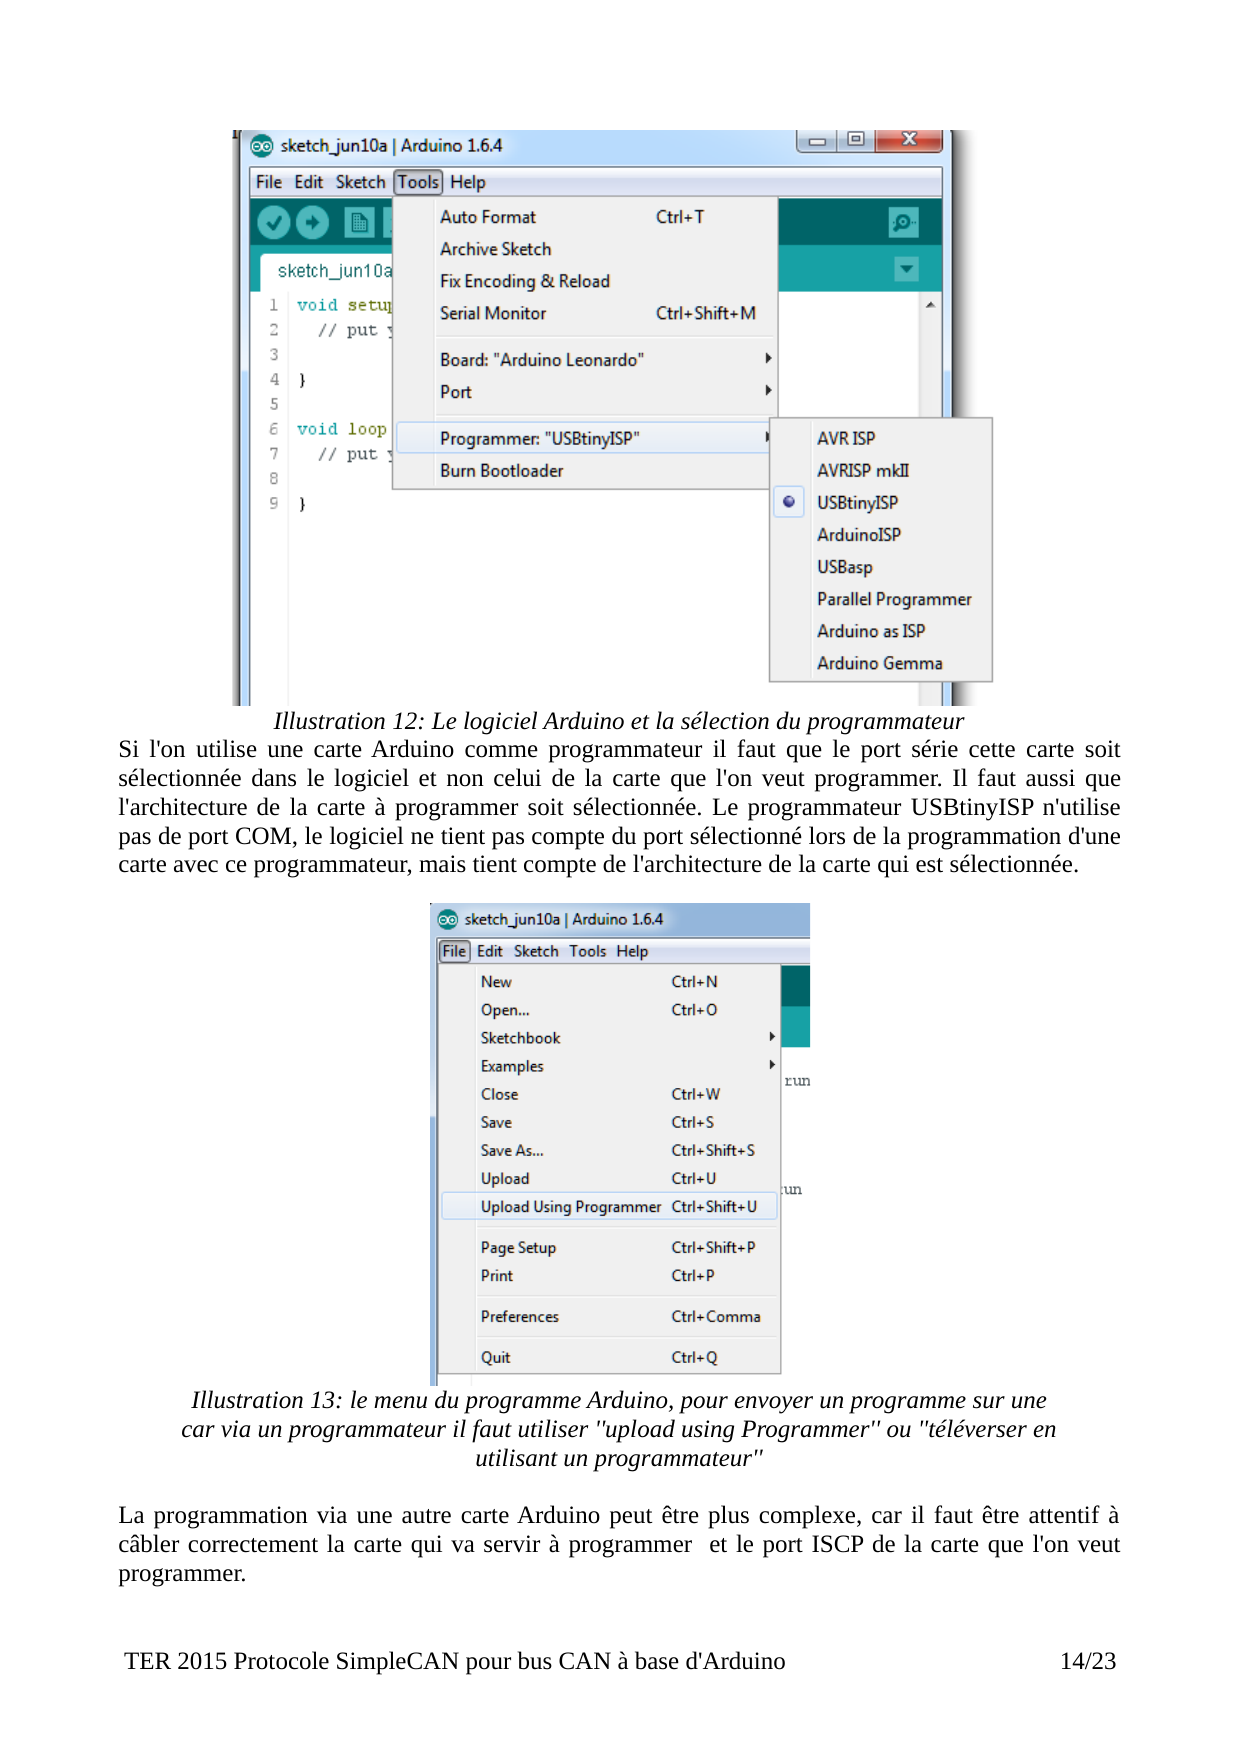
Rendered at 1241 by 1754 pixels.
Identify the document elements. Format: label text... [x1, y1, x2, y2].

picture [232, 130, 1008, 706]
picture [430, 903, 811, 1386]
text La programmation via une autre carte Arduino peut être plus complexe, car il faut être attentif à câbler correctement la carte qui va servir à programmer et le port ISCP de la carte que l'on veut programmer. [118, 891, 1122, 1587]
text Si l'on utilise une carte Arduino comme programmateur il faut que le port série cette carte soit sélectionnée dans le logiciel et non celui de la carte que l'on veut programmer. Il faut aussi que l'architecture de la carte à programmer soit sélectionnée. Le programmateur USBtinyISP n'utilise pas de port COM, le logiciel ne tient pas compte du port sélectionné lors de la programmation d'une carte avec ce programmateur, mais tient compte de l'architecture de la carte qui est sélectionnée. [118, 118, 1122, 878]
text Illustration 12: Le logiciel Arduino et la sélection du programmateur [216, 706, 1024, 734]
text Illustration 13: le menu du programme Arduino, pour envoyer un programme sur une car via un programmateur il faut utiliser ''upload using Programmer'' ou ''téléverser en utilisant un programmateur'' [179, 1386, 1061, 1471]
